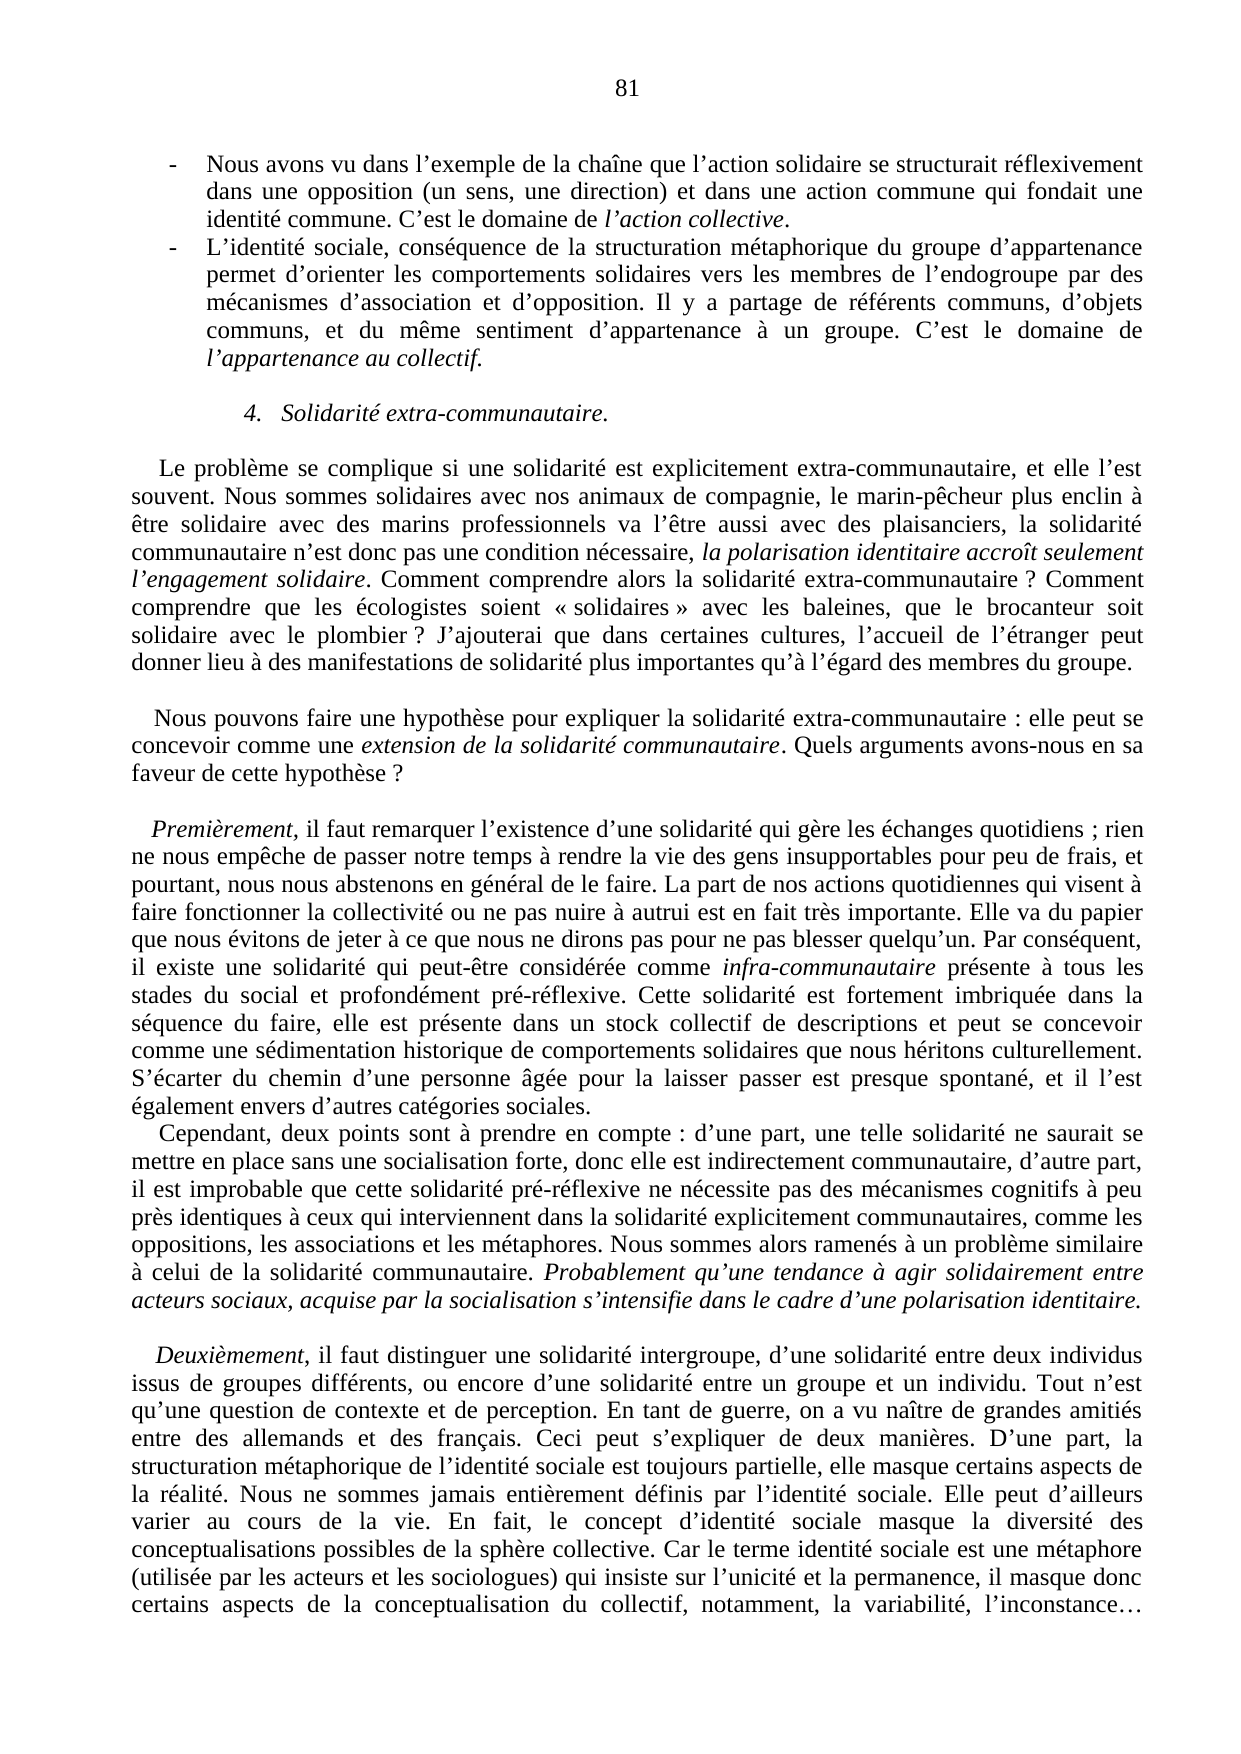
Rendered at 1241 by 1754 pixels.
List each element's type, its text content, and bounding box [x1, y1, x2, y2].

text Le problème se complique si une solidarité est explicitement extra-communautaire, et elle l’est souvent. Nous sommes solidaires avec nos animaux de compagnie, le marin-pêcheur plus enclin à être solidaire avec des marins professionnels va l’être aussi avec des plaisanciers, la solidarité communautaire n’est donc pas une condition nécessaire, la polarisation identitaire accroît seulement l’engagement solidaire. Comment comprendre alors la solidarité extra-communautaire ? Comment comprendre que les écologistes soient « solidaires » avec les baleines, que le brocanteur soit solidaire avec le plombier ? J’ajouterai que dans certaines cultures, l’accueil de l’étranger peut donner lieu à des manifestations de solidarité plus importantes qu’à l’égard des membres du groupe. [131, 454, 1144, 676]
list L’identité sociale, conséquence de la structuration métaphorique du groupe d’appartenance permet d’orienter les comportements solidaires vers les membres de l’endogroupe par des mécanismes d’association et d’opposition. Il y a partage de référents communs, d’objets communs, et du même sentiment d’appartenance à un groupe. C’est le domaine de l’appartenance au collectif. [169, 233, 1144, 371]
text Nous pouvons faire une hypothèse pour expliquer la solidarité extra-communautaire : elle peut se concevoir comme une extension de la solidarité communautaire. Quels arguments avons-nous en sa faveur de cette hypothèse ? [131, 704, 1144, 787]
text Premièrement, il faut remarquer l’existence d’une solidarité qui gère les échanges quotidiens ; rien ne nous empêche de passer notre temps à rendre la vie des gens insupportables pour peu de frais, et pourtant, nous nous abstenons en général de le faire. La part de nos actions quotidiennes qui visent à faire fonctionner la collectivité ou ne pas nuire à autrui est en fait très importante. Elle va du papier que nous évitons de jeter à ce que nous ne dirons pas pour ne pas blesser quelqu’un. Par conséquent, il existe une solidarité qui peut-être considérée comme infra-communautaire présente à tous les stades du social et profondément pré-réflexive. Cette solidarité est fortement imbriquée dans la séquence du faire, elle est présente dans un stock collectif de descriptions et peut se concevoir comme une sédimentation historique de comportements solidaires que nous héritons culturellement. S’écarter du chemin d’une personne âgée pour la laisser passer est presque spontané, et il l’est également envers d’autres catégories sociales. [131, 815, 1144, 1119]
text Cependant, deux points sont à prendre en compte : d’une part, une telle solidarité ne saurait se mettre en place sans une socialisation forte, donc elle est indirectement communautaire, d’autre part, il est improbable que cette solidarité pré-réflexive ne nécessite pas des mécanismes cognitifs à peu près identiques à ceux qui interviennent dans la solidarité explicitement communautaires, comme les oppositions, les associations et les métaphores. Nous sommes alors ramenés à un problème similaire à celui de la solidarité communautaire. Probablement qu’une tendance à agir solidairement entre acteurs sociaux, acquise par la socialisation s’intensifie dans le cadre d’une polarisation identitaire. [131, 1119, 1144, 1313]
text Deuxièmement, il faut distinguer une solidarité intergroupe, d’une solidarité entre deux individus issus de groupes différents, ou encore d’une solidarité entre un groupe et un individu. Tout n’est qu’une question de contexte et de perception. En tant de guerre, on a vu naître de grandes amitiés entre des allemands et des français. Ceci peut s’expliquer de deux manières. D’une part, la structuration métaphorique de l’identité sociale est toujours partielle, elle masque certains aspects de la réalité. Nous ne sommes jamais entièrement définis par l’identité sociale. Elle peut d’ailleurs varier au cours de la vie. En fait, le concept d’identité sociale masque la diversité des conceptualisations possibles de la sphère collective. Car le terme identité sociale est une métaphore (utilisée par les acteurs et les sociologues) qui insiste sur l’unicité et la permanence, il masque donc certains aspects de la conceptualisation du collectif, notamment, la variabilité, l’inconstance… [131, 1341, 1144, 1618]
list Solidarité extra-communautaire. [244, 399, 1144, 427]
list Nous avons vu dans l’exemple de la chaîne que l’action solidaire se structurait réflexivement dans une opposition (un sens, une direction) et dans une action commune qui fondait une identité commune. C’est le domaine de l’action collective. [169, 150, 1144, 233]
